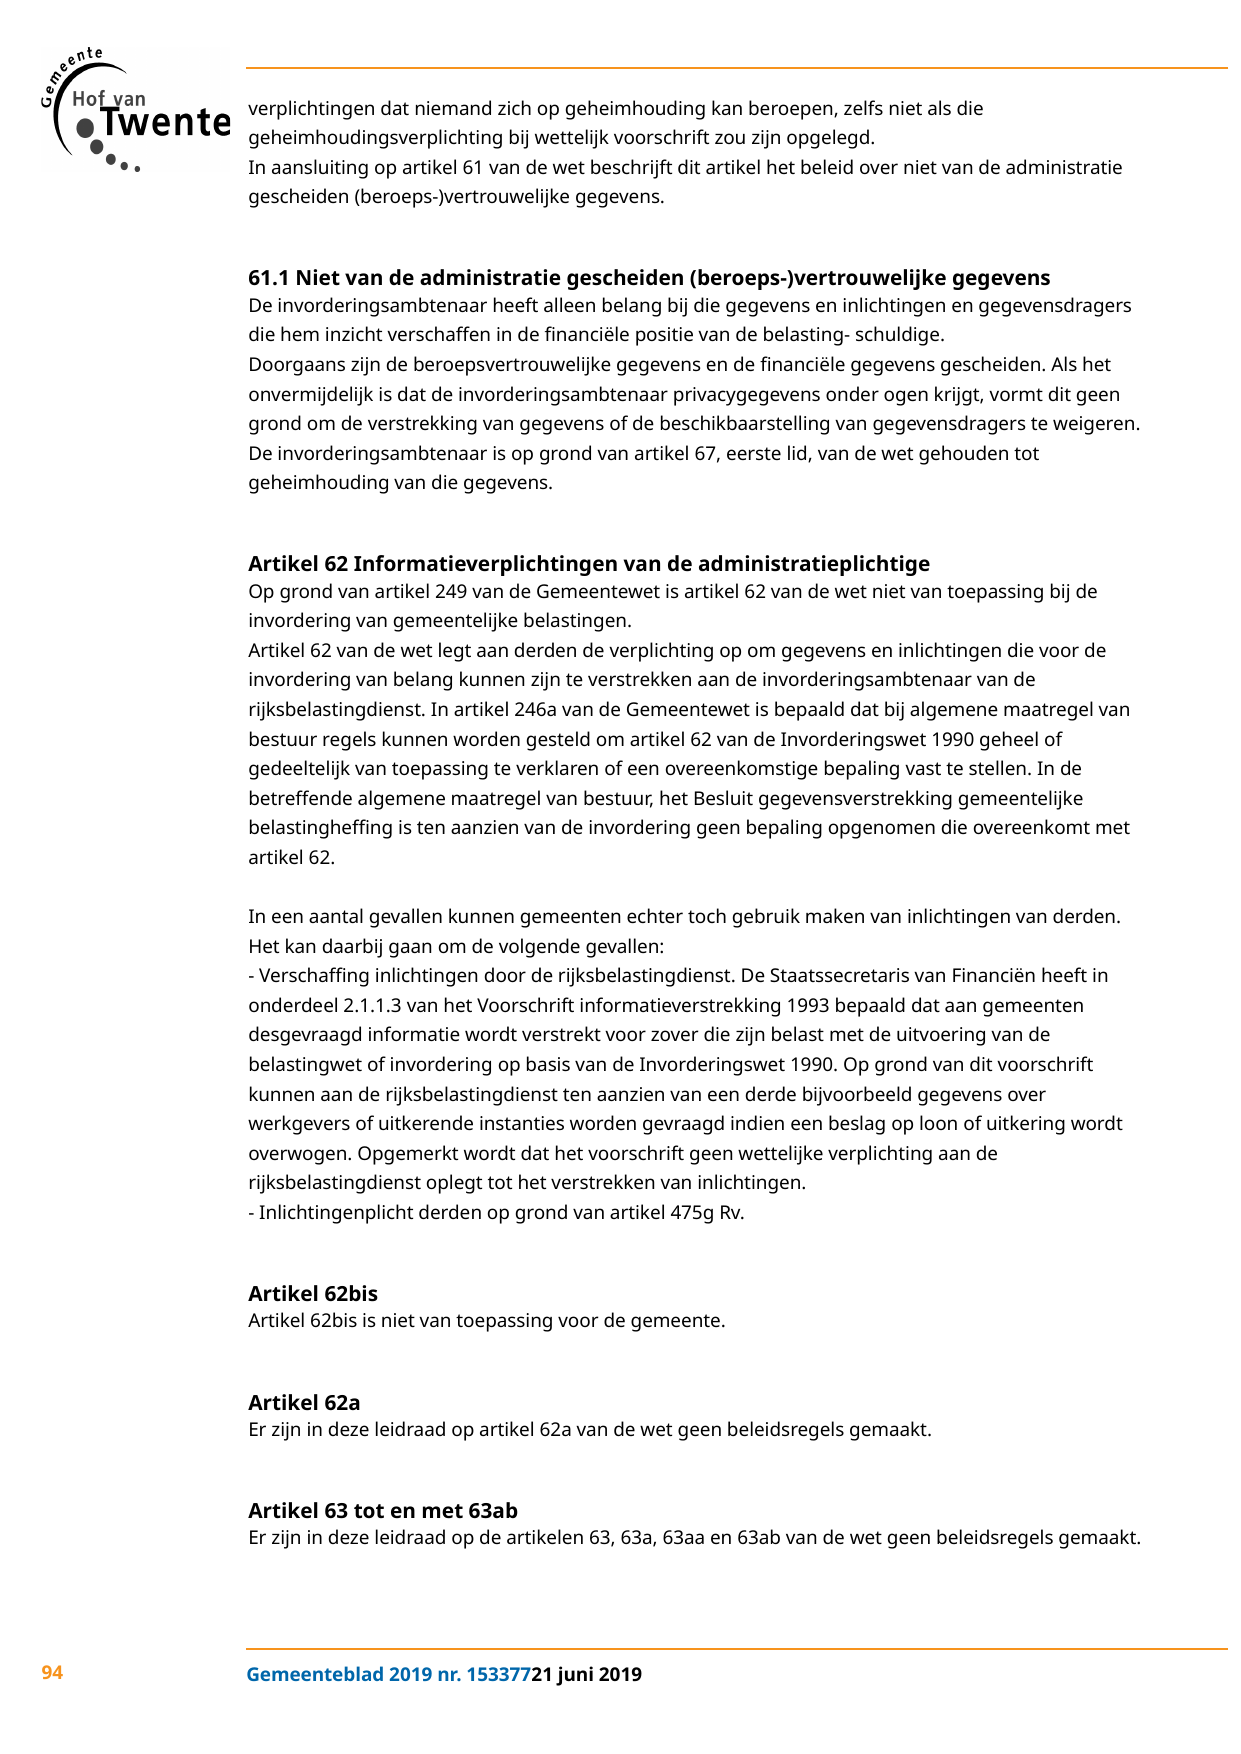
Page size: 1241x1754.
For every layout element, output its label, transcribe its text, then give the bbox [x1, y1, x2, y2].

text Artikel 62a [248, 1388, 1152, 1416]
text Er zijn in deze leidraad op artikel 62a van de wet geen beleidsregels gemaakt. [248, 1416, 1152, 1442]
text 61.1 Niet van de administratie gescheiden (beroeps-)vertrouwelijke gegevens [248, 263, 1152, 292]
text - Verschaffing inlichtingen door de rijksbelastingdienst. De Staatssecretaris van Financiën heeft in onderdeel 2.1.1.3 van het Voorschrift informatieverstrekking 1993 bepaald dat aan gemeenten desgevraagd informatie wordt verstrekt voor zover die zijn belast met de uitvoering van de belastingwet of invordering op basis van de Invorderingswet 1990. Op grond van dit voorschrift kunnen aan de rijksbelastingdienst ten aanzien van een derde bijvoorbeeld gegevens over werkgevers of uitkerende instanties worden gevraagd indien een beslag op loon of uitkering wordt overwogen. Opgemerkt wordt dat het voorschrift geen wettelijke verplichting aan de rijksbelastingdienst oplegt tot het verstrekken van inlichtingen. [248, 962, 1152, 1195]
text Artikel 62 van de wet legt aan derden de verplichting op om gegevens en inlichtingen die voor de invordering van belang kunnen zijn te verstrekken aan de invorderingsambtenaar van de rijksbelastingdienst. In artikel 246a van de Gemeentewet is bepaald dat bij algemene maatregel van bestuur regels kunnen worden gesteld om artikel 62 van de Invorderingswet 1990 geheel of gedeeltelijk van toepassing te verklaren of een overeenkomstige bepaling vast te stellen. In de betreffende algemene maatregel van bestuur, het Besluit gegevensverstrekking gemeentelijke belastingheffing is ten aanzien van de invordering geen bepaling opgenomen die overeenkomt met artikel 62. [248, 637, 1152, 870]
text verplichtingen dat niemand zich op geheimhouding kan beroepen, zelfs niet als die geheimhoudingsverplichting bij wettelijk voorschrift zou zijn opgelegd. [248, 95, 1152, 150]
text Artikel 62bis is niet van toepassing voor de gemeente. [248, 1308, 1152, 1333]
picture [41, 47, 231, 172]
text De invorderingsambtenaar heeft alleen belang bij die gegevens en inlichtingen en gegevensdragers die hem inzicht verschaffen in de financiële positie van de belasting- schuldige. [248, 292, 1152, 347]
text Doorgaans zijn de beroepsvertrouwelijke gegevens en de financiële gegevens gescheiden. Als het onvermijdelijk is dat de invorderingsambtenaar privacygegevens onder ogen krijgt, vormt dit geen grond om de verstrekking van gegevens of de beschikbaarstelling van gegevensdragers te weigeren. De invorderingsambtenaar is op grond van artikel 67, eerste lid, van de wet gehouden tot geheimhouding van die gegevens. [248, 351, 1152, 495]
text Artikel 63 tot en met 63ab [248, 1496, 1152, 1524]
text In een aantal gevallen kunnen gemeenten echter toch gebruik maken van inlichtingen van derden. Het kan daarbij gaan om de volgende gevallen: [248, 903, 1152, 959]
text Artikel 62 Informatieverplichtingen van de administratieplichtige [248, 549, 1152, 578]
text Op grond van artikel 249 van de Gemeentewet is artikel 62 van de wet niet van toepassing bij de invordering van gemeentelijke belastingen. [248, 578, 1152, 633]
text - Inlichtingenplicht derden op grond van artikel 475g Rv. [248, 1199, 1152, 1225]
text In aansluiting op artikel 61 van de wet beschrijft dit artikel het beleid over niet van de administratie gescheiden (beroeps-)vertrouwelijke gegevens. [248, 154, 1152, 209]
text Artikel 62bis [248, 1279, 1152, 1308]
text Er zijn in deze leidraad op de artikelen 63, 63a, 63aa en 63ab van de wet geen beleidsregels gemaakt. [248, 1524, 1152, 1550]
